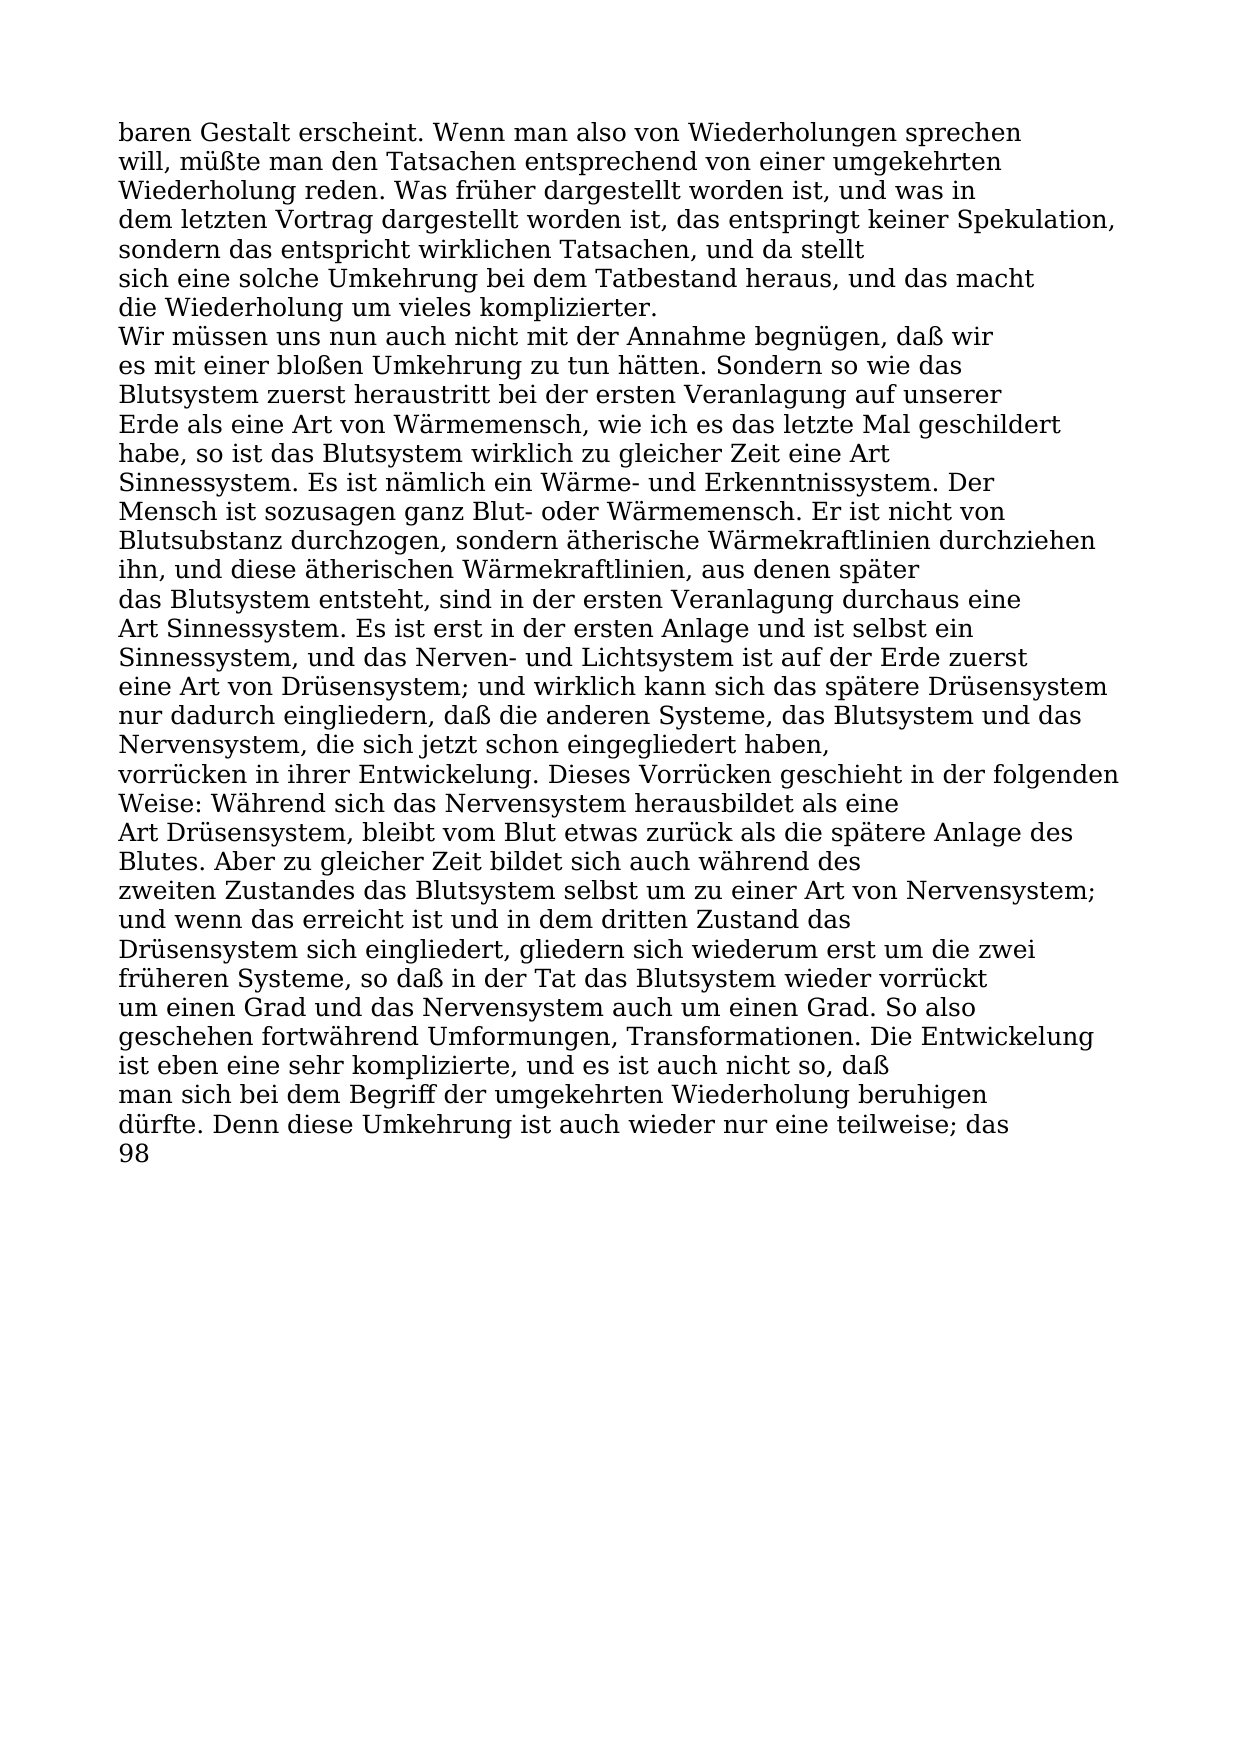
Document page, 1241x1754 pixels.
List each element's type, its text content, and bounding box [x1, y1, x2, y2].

text baren Gestalt erscheint. Wenn man also von Wiederholungen sprechen [118, 118, 1122, 147]
text zweiten Zustandes das Blutsystem selbst um zu einer Art von Nervensystem; und wenn das erreicht ist und in dem dritten Zustand das [118, 876, 1122, 935]
text sich eine solche Umkehrung bei dem Tatbestand heraus, und das macht [118, 264, 1122, 293]
text Blutsystem zuerst heraustritt bei der ersten Veranlagung auf unserer [118, 381, 1122, 410]
text es mit einer bloßen Umkehrung zu tun hätten. Sondern so wie das [118, 351, 1122, 381]
text dem letzten Vortrag dargestellt worden ist, das entspringt keiner Spekulation, sondern das entspricht wirklichen Tatsachen, und da stellt [118, 206, 1122, 264]
text eine Art von Drüsensystem; und wirklich kann sich das spätere Drüsensystem nur dadurch eingliedern, daß die anderen Systeme, das Blutsystem und das Nervensystem, die sich jetzt schon eingegliedert haben, [118, 672, 1122, 760]
text Art Drüsensystem, bleibt vom Blut etwas zurück als die spätere Anlage des Blutes. Aber zu gleicher Zeit bildet sich auch während des [118, 818, 1122, 876]
text Mensch ist sozusagen ganz Blut- oder Wärmemensch. Er ist nicht von [118, 497, 1122, 526]
text das Blutsystem entsteht, sind in der ersten Veranlagung durchaus eine [118, 585, 1122, 614]
text geschehen fortwährend Umformungen, Transformationen. Die Entwickelung ist eben eine sehr komplizierte, und es ist auch nicht so, daß [118, 1022, 1122, 1081]
text 98 [118, 1139, 1122, 1168]
text die Wiederholung um vieles komplizierter. [118, 293, 1122, 322]
text Wiederholung reden. Was früher dargestellt worden ist, und was in [118, 176, 1122, 206]
text Sinnessystem. Es ist nämlich ein Wärme- und Erkenntnissystem. Der [118, 468, 1122, 497]
text Erde als eine Art von Wärmemensch, wie ich es das letzte Mal geschildert habe, so ist das Blutsystem wirklich zu gleicher Zeit eine Art [118, 410, 1122, 468]
text man sich bei dem Begriff der umgekehrten Wiederholung beruhigen [118, 1081, 1122, 1110]
text früheren Systeme, so daß in der Tat das Blutsystem wieder vorrückt [118, 964, 1122, 993]
text dürfte. Denn diese Umkehrung ist auch wieder nur eine teilweise; das [118, 1110, 1122, 1139]
text will, müßte man den Tatsachen entsprechend von einer umgekehrten [118, 147, 1122, 176]
text Wir müssen uns nun auch nicht mit der Annahme begnügen, daß wir [118, 322, 1122, 351]
text vorrücken in ihrer Entwickelung. Dieses Vorrücken geschieht in der folgenden Weise: Während sich das Nervensystem herausbildet als eine [118, 760, 1122, 818]
text Sinnessystem, und das Nerven- und Lichtsystem ist auf der Erde zuerst [118, 643, 1122, 672]
text um einen Grad und das Nervensystem auch um einen Grad. So also [118, 993, 1122, 1022]
text Blutsubstanz durchzogen, sondern ätherische Wärmekraftlinien durchziehen ihn, und diese ätherischen Wärmekraftlinien, aus denen später [118, 526, 1122, 585]
text Drüsensystem sich eingliedert, gliedern sich wiederum erst um die zwei [118, 935, 1122, 964]
text Art Sinnessystem. Es ist erst in der ersten Anlage und ist selbst ein [118, 614, 1122, 643]
